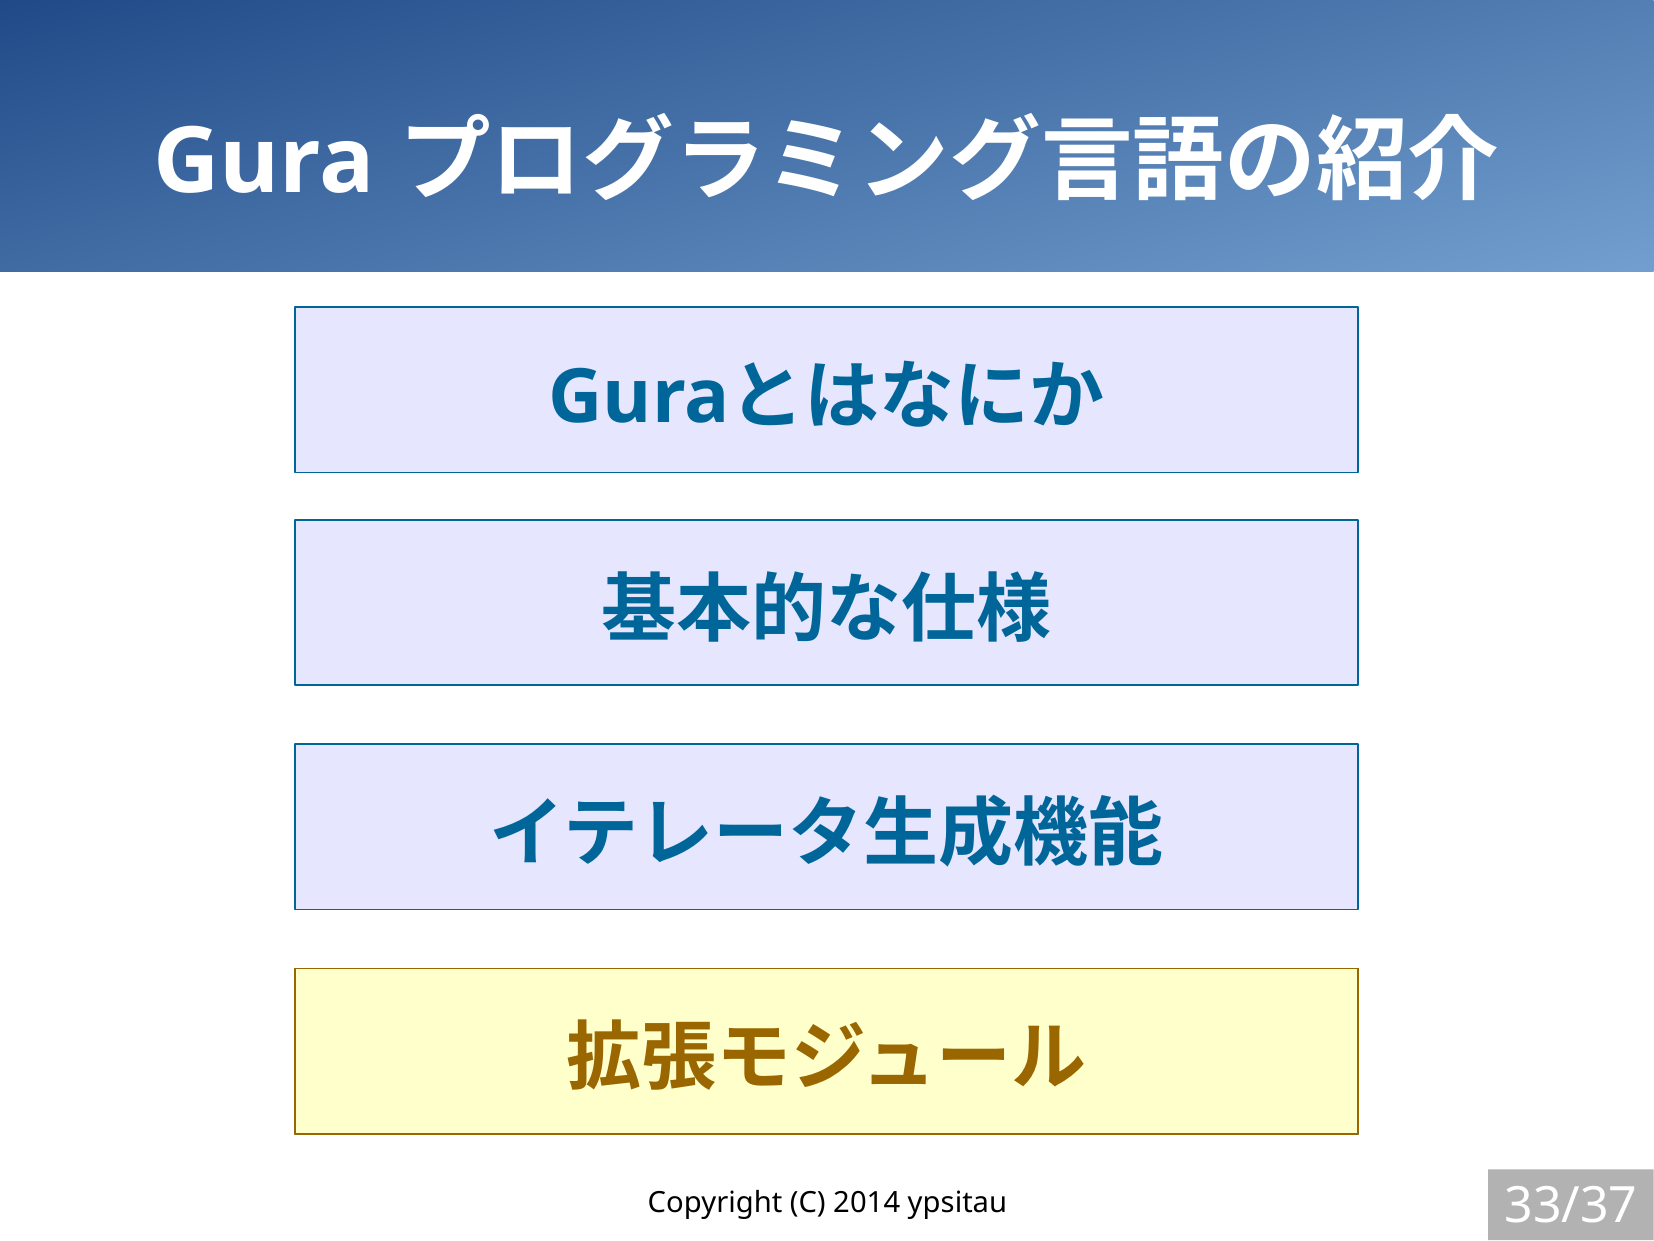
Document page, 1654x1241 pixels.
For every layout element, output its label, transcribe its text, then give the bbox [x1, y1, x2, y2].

text_box 拡張モジュール [295, 968, 1359, 1134]
text_box イテレータ生成機能 [295, 744, 1359, 910]
text_box 基本的な仕様 [295, 519, 1359, 686]
title Gura プログラミング言語の紹介 [82, 49, 1571, 257]
text_box Guraとはなにか [295, 307, 1359, 473]
